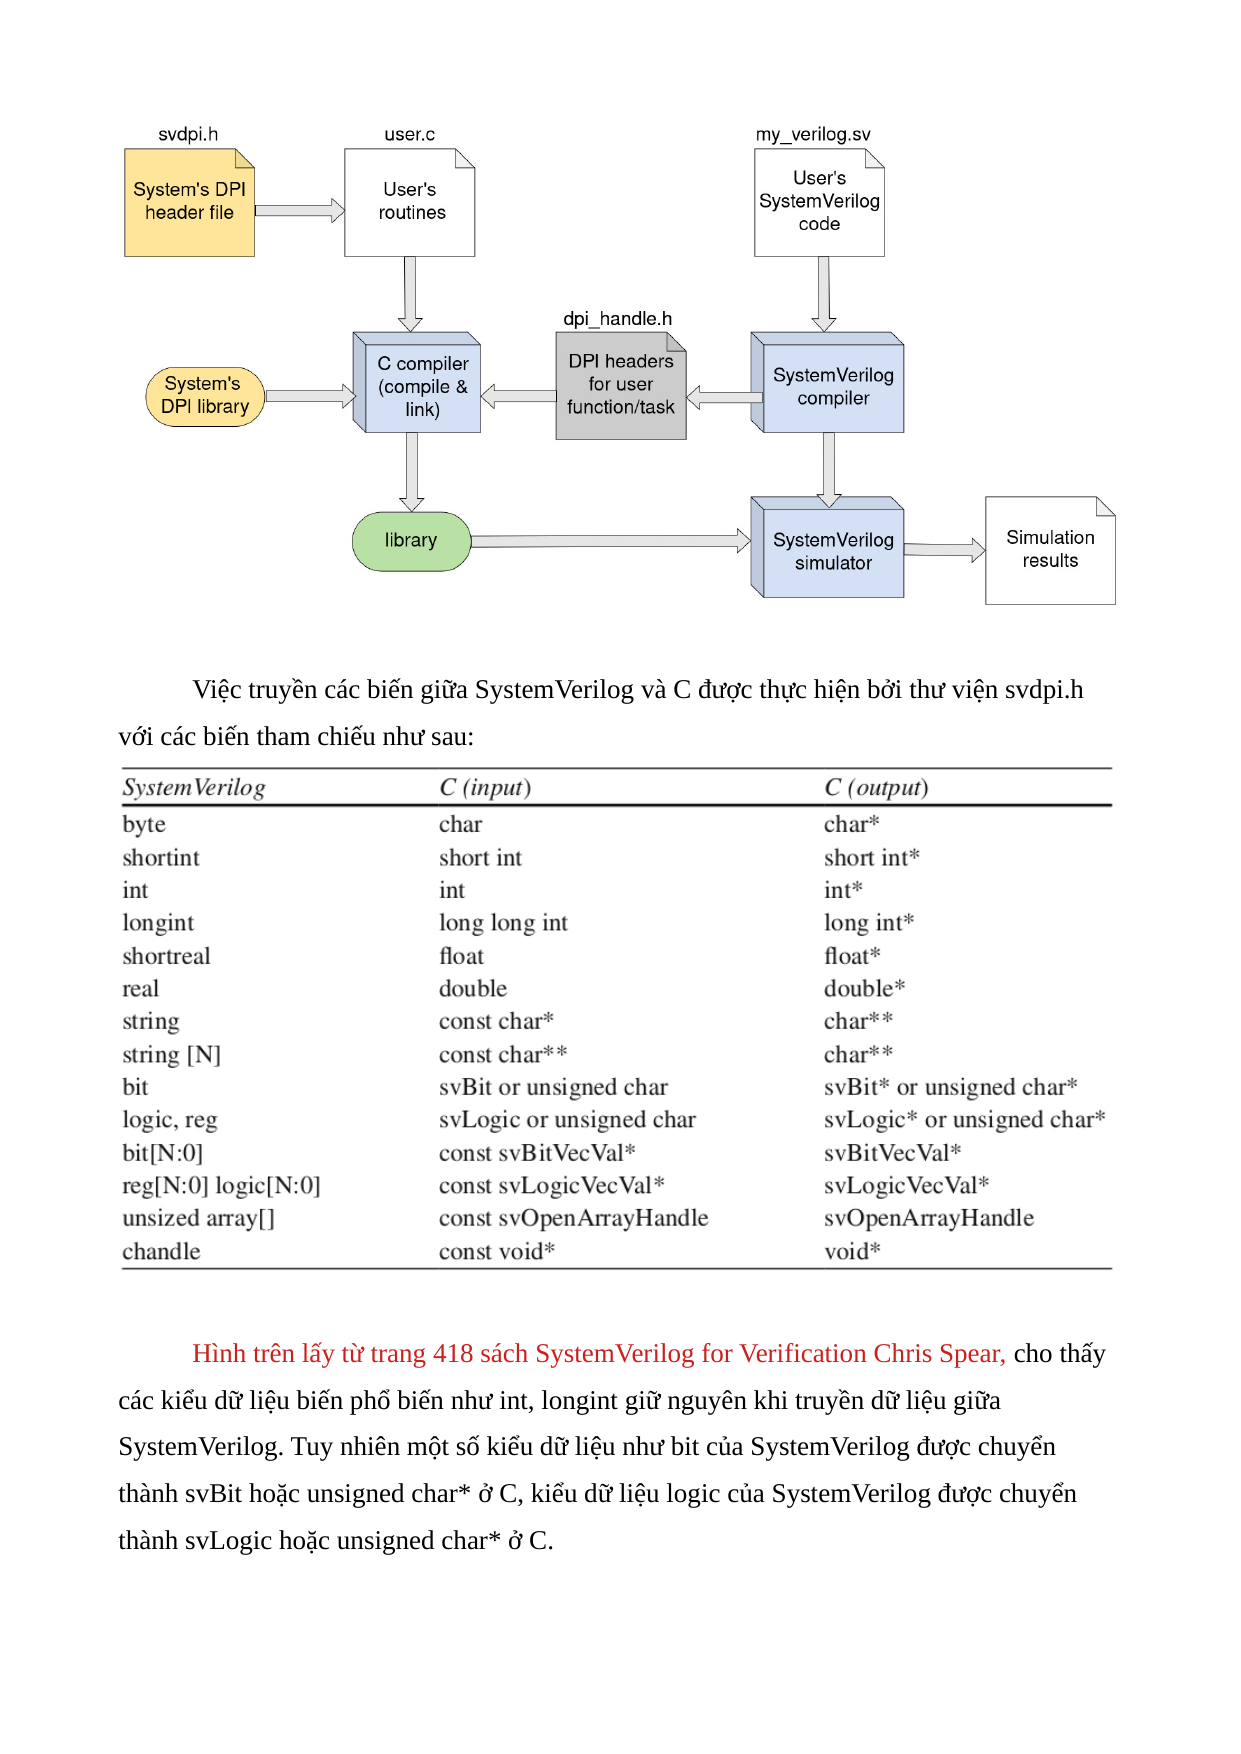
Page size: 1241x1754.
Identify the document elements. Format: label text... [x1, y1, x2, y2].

picture [118, 118, 1123, 611]
text Hình trên lấy từ trang 418 sách SystemVerilog for Verification Chris Spear, cho thấy các kiểu dữ liệu biến phổ biến như int, longint giữ nguyên khi truyền dữ liệu giữa SystemVerilog. Tuy nhiên một số kiểu dữ liệu như bit của SystemVerilog được chuyển thành svBit hoặc unsigned char* ở C, kiểu dữ liệu logic của SystemVerilog được chuyển thành svLogic hoặc unsigned char* ở C. [118, 1275, 1122, 1555]
picture [118, 766, 1123, 1275]
text Việc truyền các biến giữa SystemVerilog và C được thực hiện bởi thư viện svdpi.h với các biến tham chiếu như sau: [118, 611, 1122, 751]
